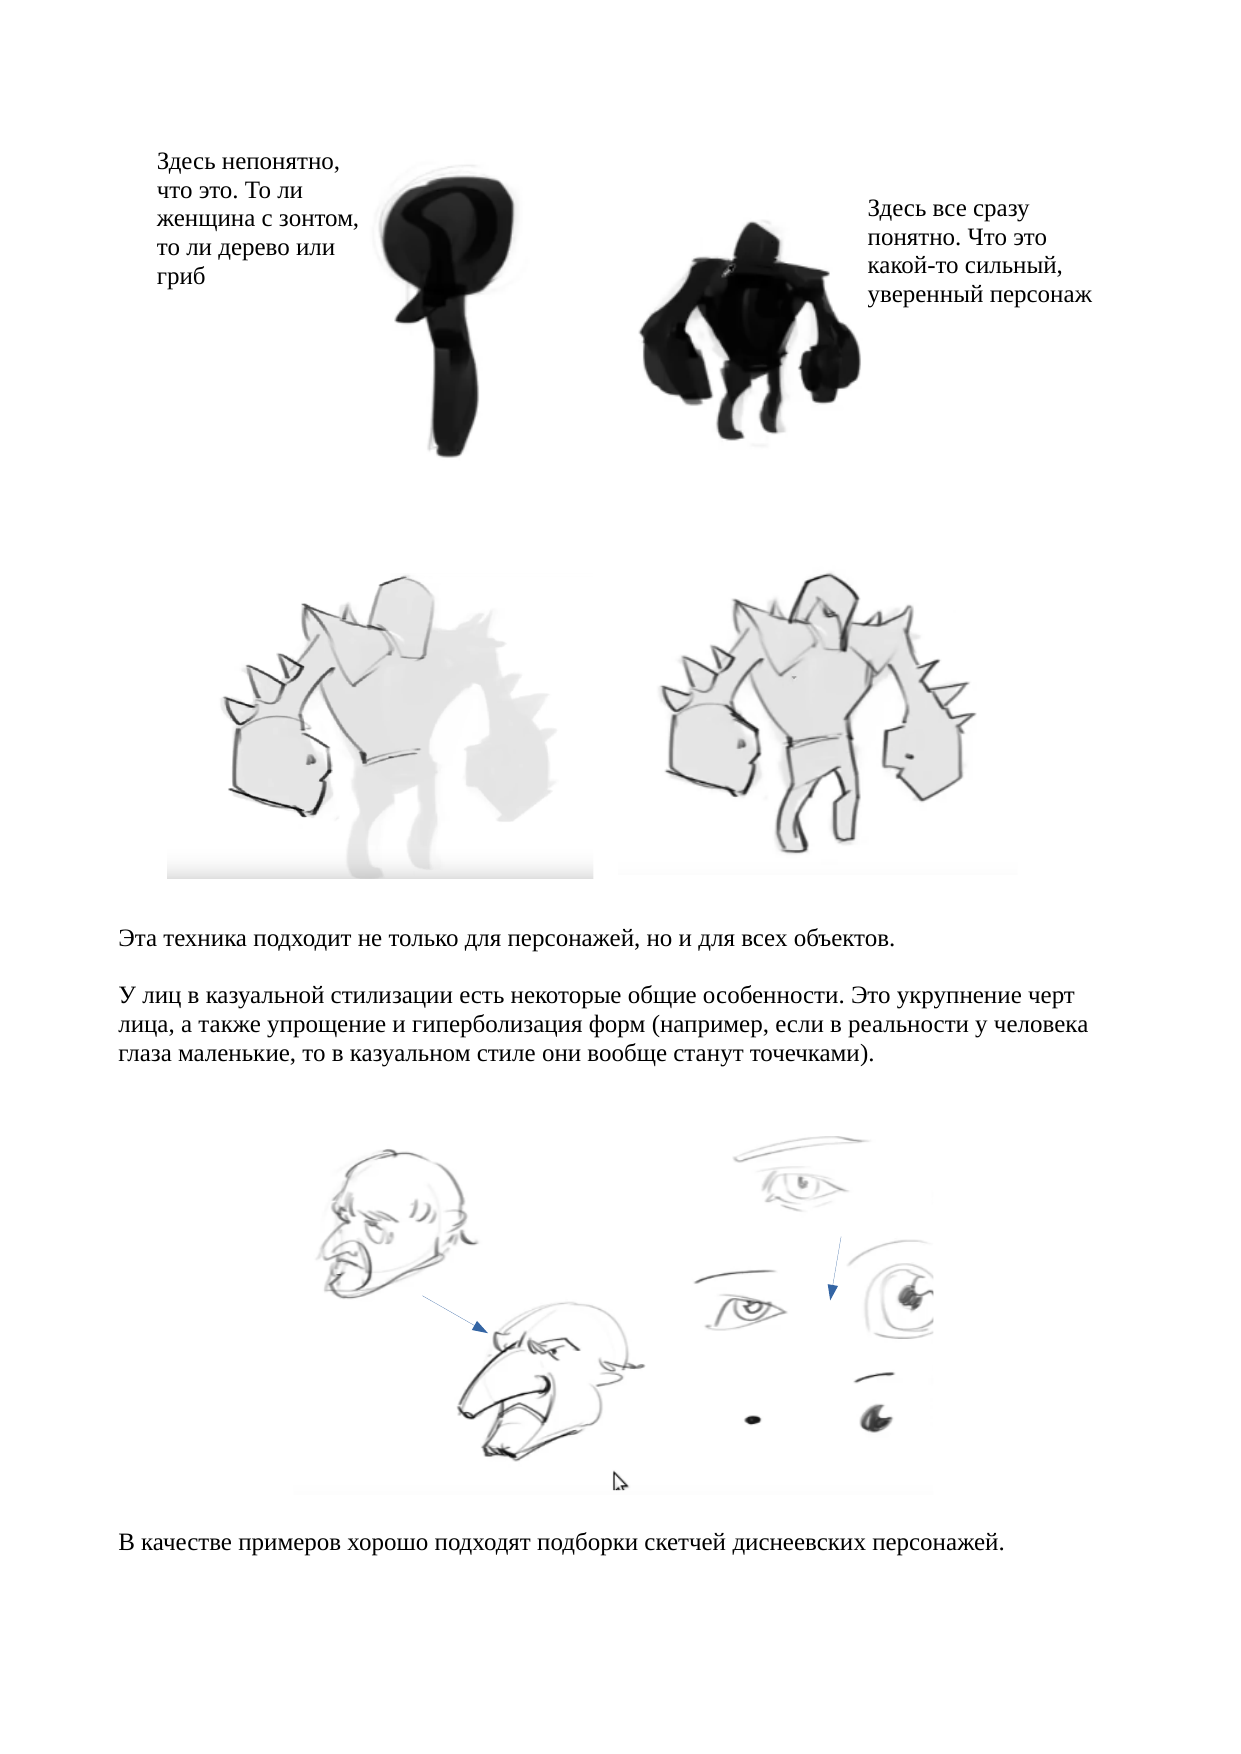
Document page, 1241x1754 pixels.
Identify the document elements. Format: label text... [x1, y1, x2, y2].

picture [976, 205, 980, 215]
picture [617, 549, 1018, 875]
picture [260, 118, 980, 536]
text В качестве примеров хорошо подходят подборки скетчей диснеевских персонажей. [118, 1527, 1122, 1556]
text У лиц в казуальной стилизации есть некоторые общие особенности. Это укрупнение черт лица, а также упрощение и гиперболизация форм (например, если в реальности у человека глаза маленькие, то в казуальном стиле они вообще станут точечками). [118, 981, 1122, 1067]
picture [167, 573, 594, 879]
picture [293, 1093, 934, 1495]
text Эта техника подходит не только для персонажей, но и для всех объектов. [118, 923, 1122, 952]
